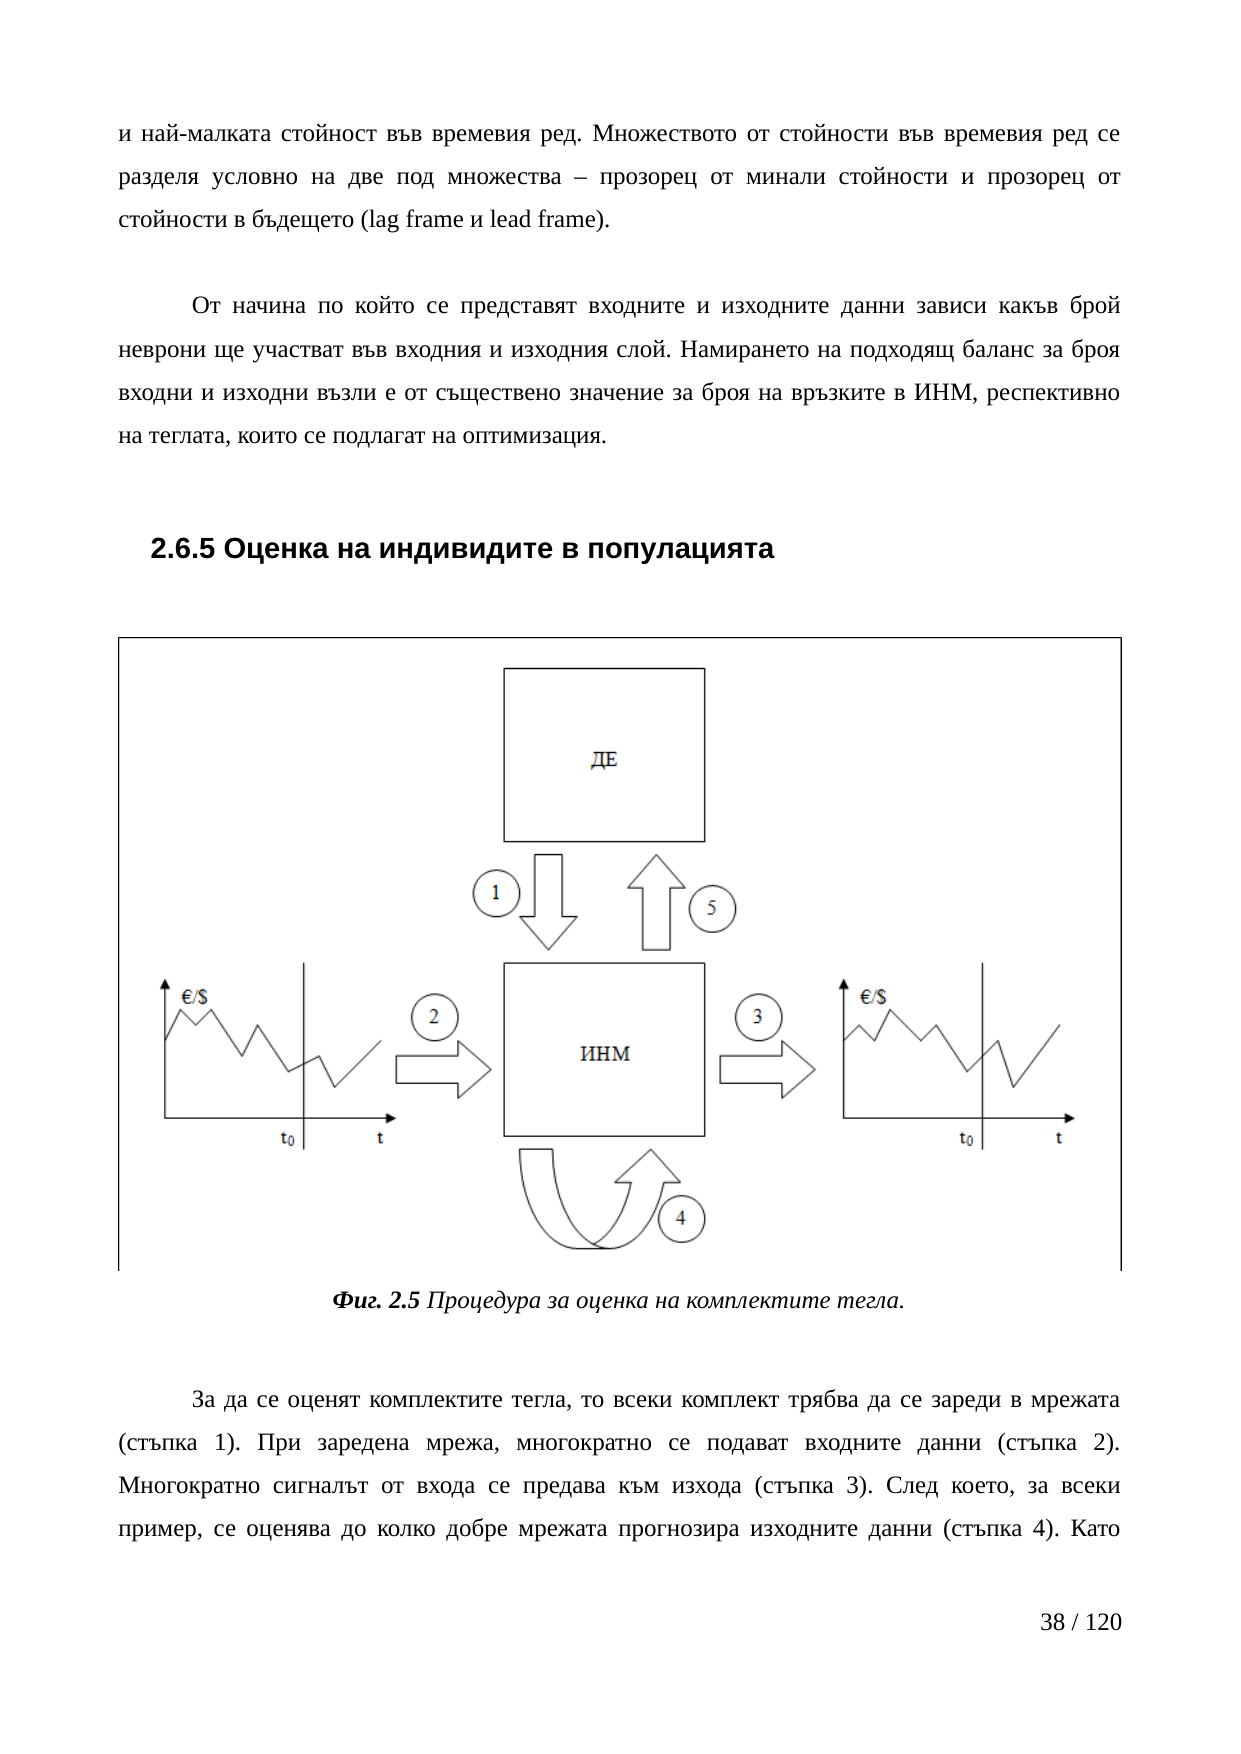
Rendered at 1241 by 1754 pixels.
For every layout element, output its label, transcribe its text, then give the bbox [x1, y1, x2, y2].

text Фиг. 2.5 Процедура за оценка на комплектите тегла. [118, 1271, 1122, 1314]
subtitle 2.6.5 Оценка на индивидите в популацията [118, 531, 1122, 565]
text За да се оценят комплектите тегла, то всеки комплект трябва да се зареди в мрежата (стъпка 1). При заредена мрежа, многократно се подават входните данни (стъпка 2). Многократно сигналът от входа се предава към изхода (стъпка 3). След което, за всеки пример, се оценява до колко добре мрежата прогнозира изходните данни (стъпка 4). Като [118, 1384, 1122, 1542]
text и най-малката стойност във времевия ред. Множеството от стойности във времевия ред се разделя условно на две под множества – прозорец от минали стойности и прозорец от стойности в бъдещето (lag frame и lead frame). [118, 118, 1122, 233]
text От начина по който се представят входните и изходните данни зависи какъв брой неврони ще участват във входния и изходния слой. Намирането на подходящ баланс за броя входни и изходни възли е от съществено значение за броя на връзките в ИНМ, респективно на теглата, които се подлагат на оптимизация. [118, 291, 1122, 449]
